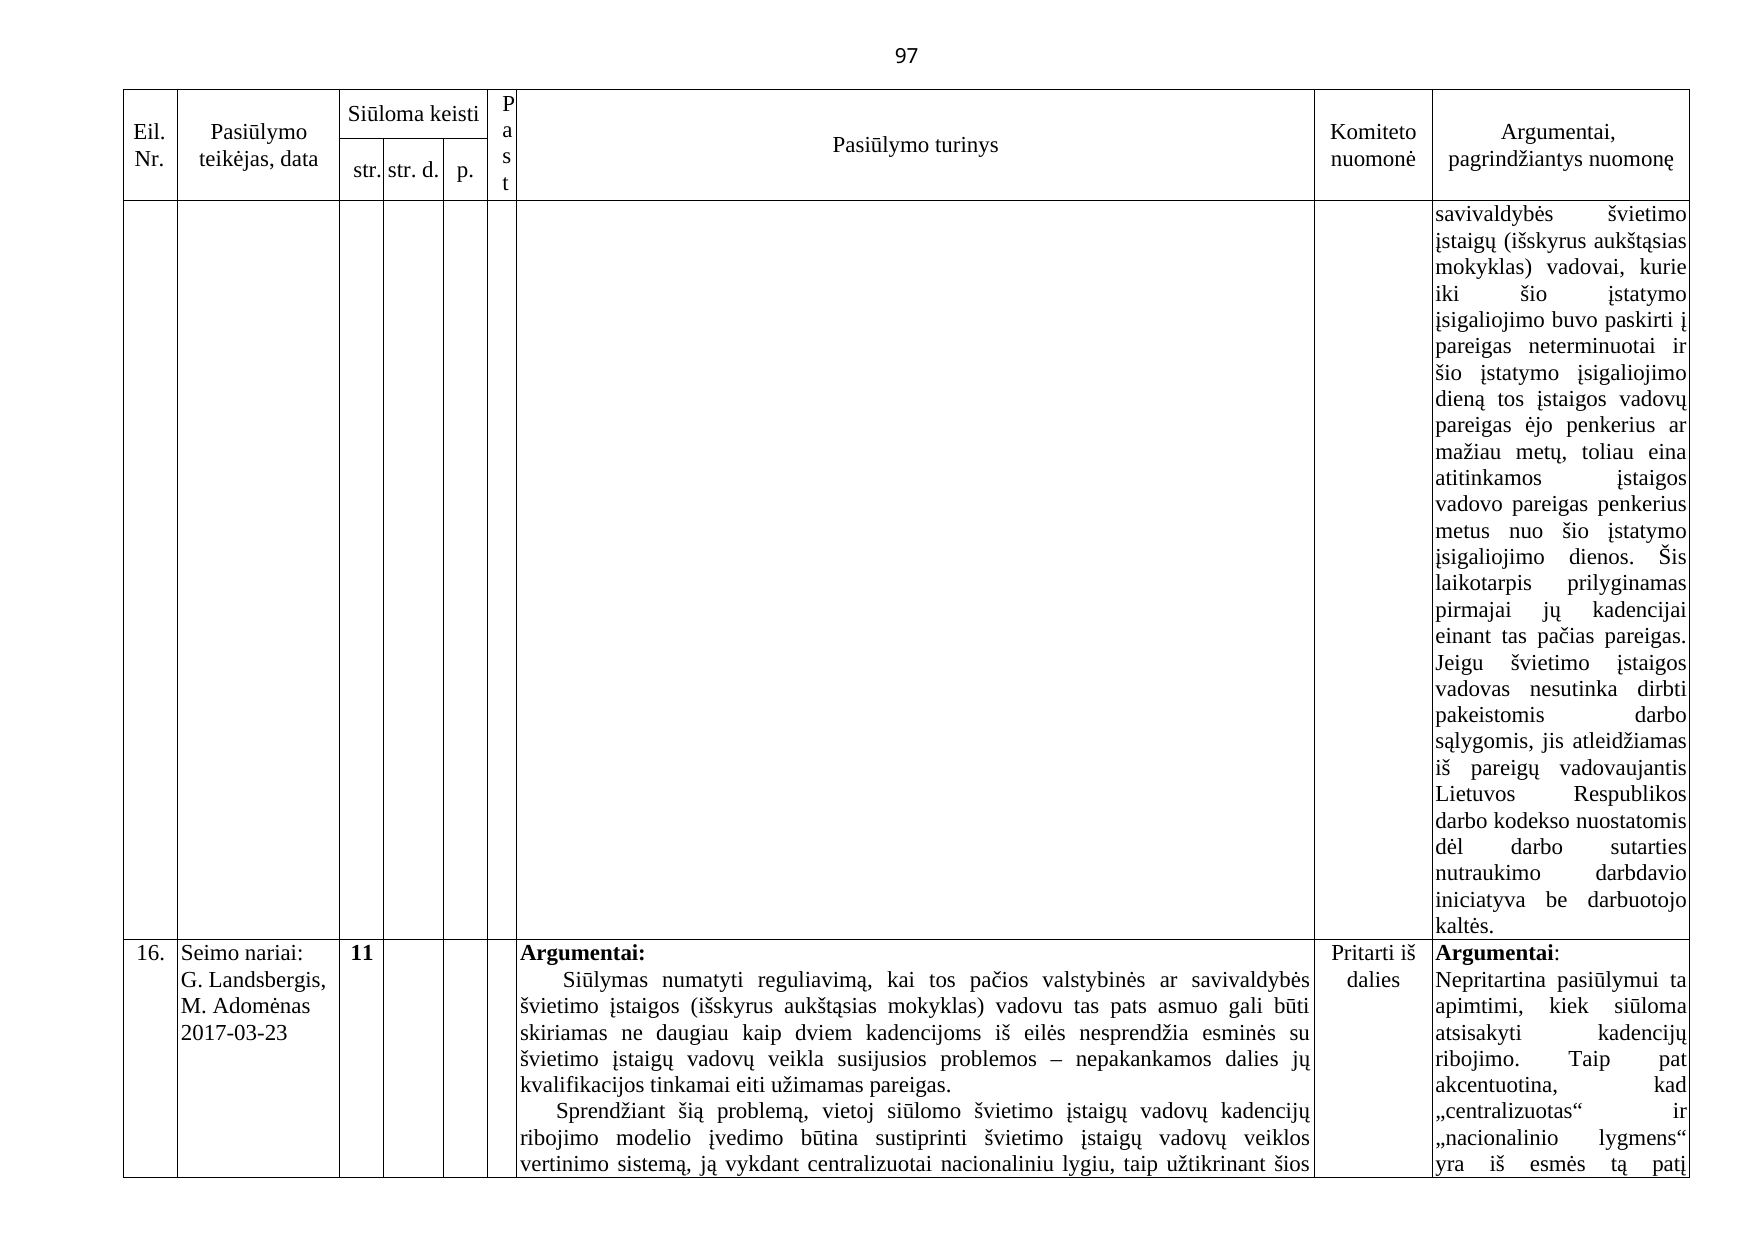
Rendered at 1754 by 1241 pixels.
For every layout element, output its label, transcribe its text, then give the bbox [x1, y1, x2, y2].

table_cell [488, 201, 516, 938]
table_cell Argumentai: Siūlymas numatyti reguliavimą, kai tos pačios valstybinės ar savivaldybės švietimo įstaigos (išskyrus aukštąsias mokyklas) vadovu tas pats asmuo gali būti skiriamas ne daugiau kaip dviem kadencijoms iš eilės nesprendžia esminės su švietimo įstaigų vadovų veikla susijusios problemos – nepakankamos dalies jų kvalifikacijos tinkamai eiti užimamas pareigas. Sprendžiant šią problemą, vietoj siūlomo švietimo įstaigų vadovų kadencijų ribojimo modelio įvedimo būtina sustiprinti švietimo įstaigų vadovų veiklos vertinimo sistemą, ją vykdant centralizuotai nacionaliniu lygiu, taip užtikrinant šios [517, 940, 1314, 1177]
table_cell [384, 201, 443, 938]
table_cell [384, 940, 443, 1177]
table_cell [178, 201, 339, 938]
table_header Siūloma keisti [340, 90, 487, 138]
table_header Pasiūlymo teikėjas, data [178, 90, 339, 199]
table_cell 16. [124, 940, 177, 1177]
table_cell str. [340, 139, 383, 199]
table_cell Pritarti iš dalies [1315, 940, 1432, 1177]
table_header Pasiūlymo turinys [517, 90, 1314, 199]
table_cell 11 [340, 940, 383, 1177]
table_header Pastabos [488, 90, 516, 199]
table_cell p. [444, 139, 487, 199]
table_cell [444, 201, 487, 938]
table_cell [517, 201, 1314, 938]
table_cell Argumentai: Nepritartina pasiūlymui ta apimtimi, kiek siūloma atsisakyti kadencijų ribojimo. Taip pat akcentuotina, kad „centralizuotas“ ir „nacionalinio lygmens“ yra iš esmės tą patį [1433, 940, 1689, 1177]
table_cell [1315, 201, 1432, 938]
table_cell [444, 940, 487, 1177]
table_header Argumentai, pagrindžiantys nuomonę [1433, 90, 1689, 199]
table_cell [124, 201, 177, 938]
table_header Komiteto nuomonė [1315, 90, 1432, 199]
table_cell [488, 940, 516, 1177]
table_cell [340, 201, 383, 938]
table_cell Seimo nariai: G. Landsbergis, M. Adomėnas 2017-03-23 [178, 940, 339, 1177]
table_header Eil. Nr. [124, 90, 177, 199]
table_cell savivaldybės švietimo įstaigų (išskyrus aukštąsias mokyklas) vadovai, kurie iki šio įstatymo įsigaliojimo buvo paskirti į pareigas neterminuotai ir šio įstatymo įsigaliojimo dieną tos įstaigos vadovų pareigas ėjo penkerius ar mažiau metų, toliau eina atitinkamos įstaigos vadovo pareigas penkerius metus nuo šio įstatymo įsigaliojimo dienos. Šis laikotarpis prilyginamas pirmajai jų kadencijai einant tas pačias pareigas. Jeigu švietimo įstaigos vadovas nesutinka dirbti pakeistomis darbo sąlygomis, jis atleidžiamas iš pareigų vadovaujantis Lietuvos Respublikos darbo kodekso nuostatomis dėl darbo sutarties nutraukimo darbdavio iniciatyva be darbuotojo kaltės. [1433, 201, 1689, 938]
table_cell str. d. [384, 139, 443, 199]
